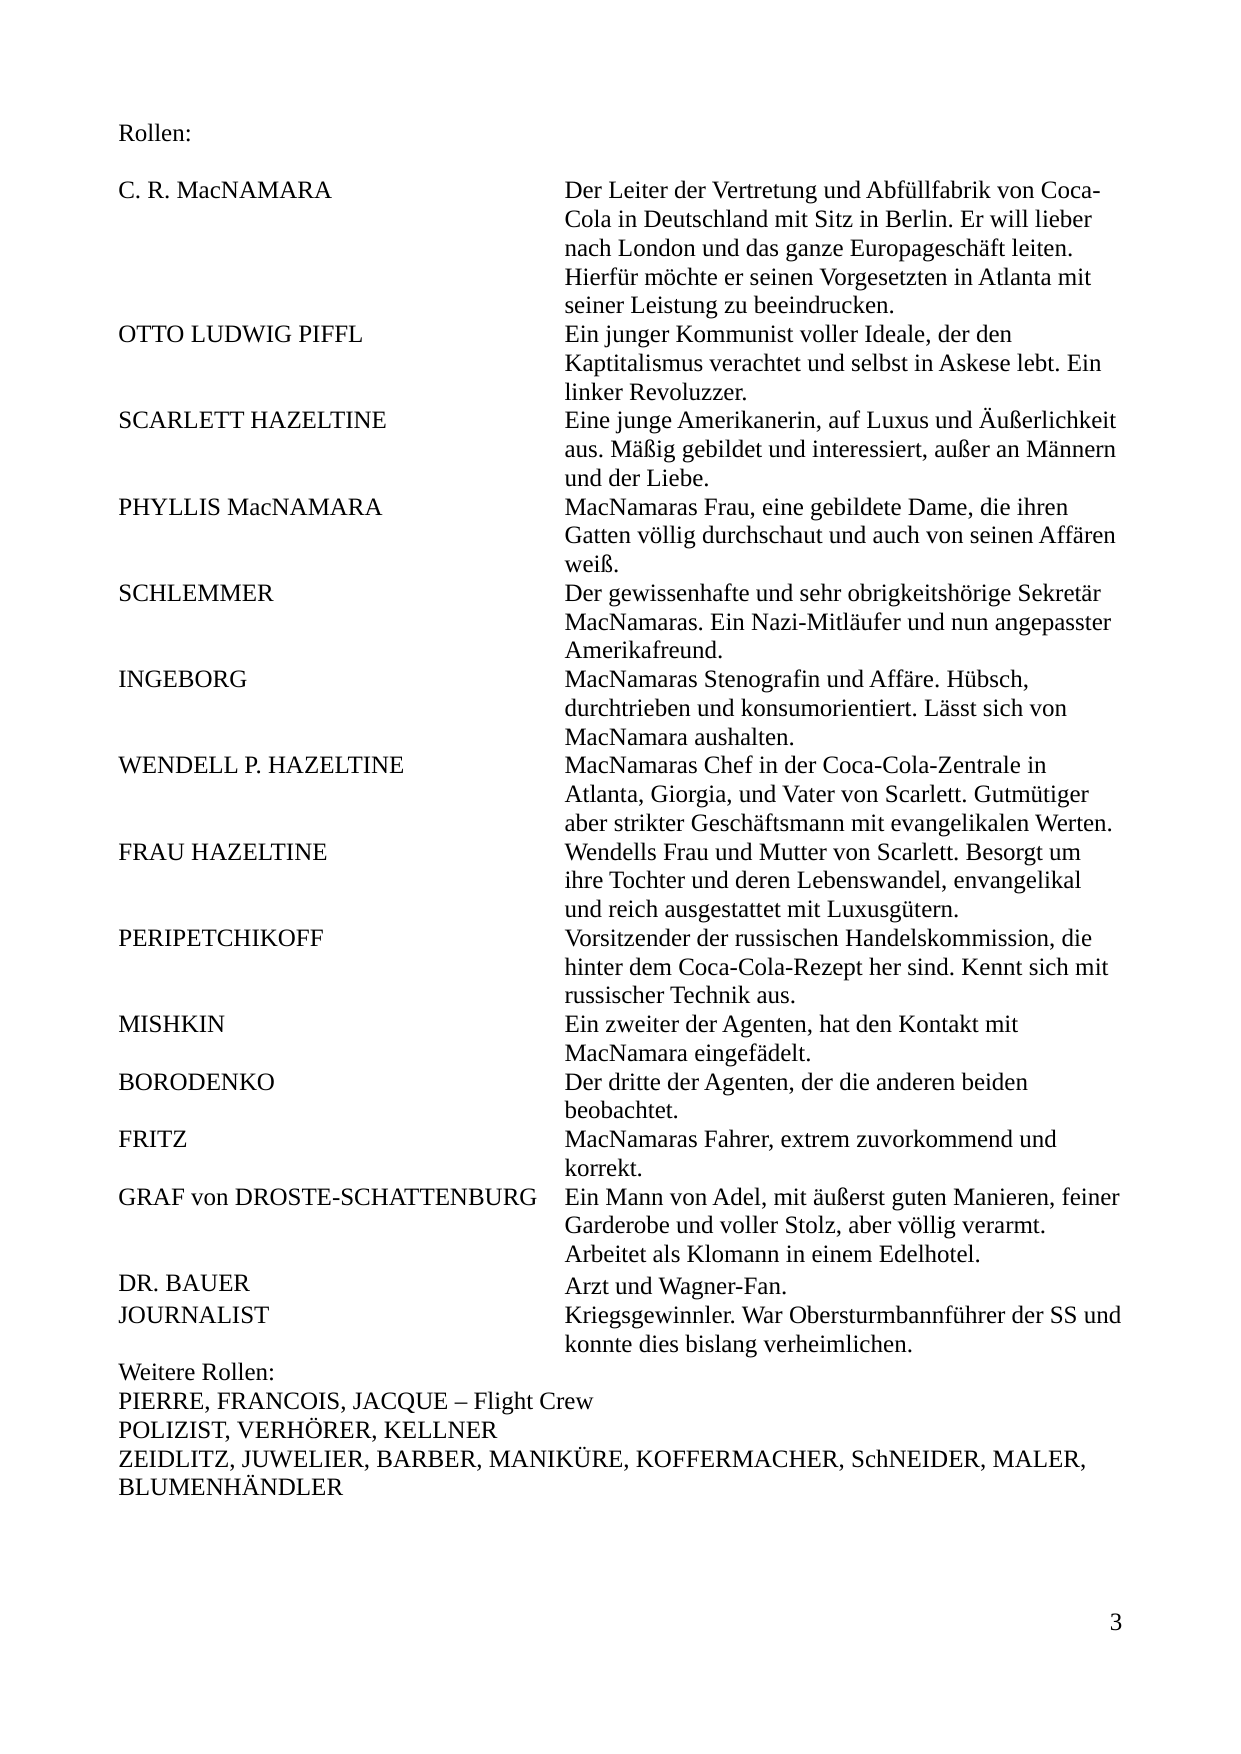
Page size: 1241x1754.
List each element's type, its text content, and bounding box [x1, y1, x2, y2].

table_cell SCHLEMMER [115, 578, 561, 664]
table_cell Der gewissenhafte und sehr obrigkeitshörige Sekretär MacNamaras. Ein Nazi-Mitläufer und nun angepasster Amerikafreund. [561, 578, 1126, 664]
table_cell PHYLLIS MacNAMARA [115, 492, 561, 578]
table_cell BORODENKO [115, 1067, 561, 1124]
table_cell MacNamaras Chef in der Coca-Cola-Zentrale in Atlanta, Giorgia, und Vater von Scarlett. Gutmütiger aber strikter Geschäftsmann mit evangelikalen Werten. [561, 751, 1126, 837]
table_cell MacNamaras Fahrer, extrem zuvorkommend und korrekt. [561, 1124, 1126, 1182]
table_cell MacNamaras Frau, eine gebildete Dame, die ihren Gatten völlig durchschaut und auch von seinen Affären weiß. [561, 492, 1126, 578]
table_cell MacNamaras Stenografin und Affäre. Hübsch, durchtrieben und konsumorientiert. Lässt sich von MacNamara aushalten. [561, 664, 1126, 751]
table_cell Kriegsgewinnler. War Obersturmbannführer der SS und konnte dies bislang verheimlichen. [561, 1300, 1126, 1357]
table_cell INGEBORG [115, 664, 561, 751]
table_cell Der dritte der Agenten, der die anderen beiden beobachtet. [561, 1067, 1126, 1124]
table_cell Wendells Frau und Mutter von Scarlett. Besorgt um ihre Tochter und deren Lebenswandel, envangelikal und reich ausgestattet mit Luxusgütern. [561, 837, 1126, 923]
table_cell MISHKIN [115, 1009, 561, 1067]
table_cell SCARLETT HAZELTINE [115, 406, 561, 492]
table_cell Vorsitzender der russischen Handelskommission, die hinter dem Coca-Cola-Rezept her sind. Kennt sich mit russischer Technik aus. [561, 923, 1126, 1009]
text PIERRE, FRANCOIS, JACQUE – Flight Crew POLIZIST, VERHÖRER, KELLNER [118, 1386, 1122, 1444]
table_cell JOURNALIST [115, 1300, 561, 1357]
table_cell Ein junger Kommunist voller Ideale, der den Kaptitalismus verachtet und selbst in Askese lebt. Ein linker Revoluzzer. [561, 319, 1126, 406]
table_cell PERIPETCHIKOFF [115, 923, 561, 1009]
table_cell FRAU HAZELTINE [115, 837, 561, 923]
table_header C. R. MacNAMARA [115, 176, 561, 319]
table_cell Ein zweiter der Agenten, hat den Kontakt mit MacNamara eingefädelt. [561, 1009, 1126, 1067]
text ZEIDLITZ, JUWELIER, BARBER, MANIKÜRE, KOFFERMACHER, SchNEIDER, MALER, BLUMENHÄNDLER [118, 1444, 1122, 1501]
table_cell Ein Mann von Adel, mit äußerst guten Manieren, feiner Garderobe und voller Stolz, aber völlig verarmt. Arbeitet als Klomann in einem Edelhotel. [561, 1182, 1126, 1268]
text Weitere Rollen: [118, 1357, 1122, 1386]
table_cell WENDELL P. HAZELTINE [115, 751, 561, 837]
table_cell OTTO LUDWIG PIFFL [115, 319, 561, 406]
table_cell GRAF von DROSTE-SCHATTENBURG [115, 1182, 561, 1268]
table_cell DR. BAUER [115, 1268, 561, 1300]
table_cell Arzt und Wagner-Fan. [561, 1268, 1126, 1300]
text Rollen: [118, 118, 1122, 147]
table_header Der Leiter der Vertretung und Abfüllfabrik von Coca-Cola in Deutschland mit Sitz in Berlin. Er will lieber nach London und das ganze Europageschäft leiten. Hierfür möchte er seinen Vorgesetzten in Atlanta mit seiner Leistung zu beeindrucken. [561, 176, 1126, 319]
table_cell FRITZ [115, 1124, 561, 1182]
table_cell Eine junge Amerikanerin, auf Luxus und Äußerlichkeit aus. Mäßig gebildet und interessiert, außer an Männern und der Liebe. [561, 406, 1126, 492]
